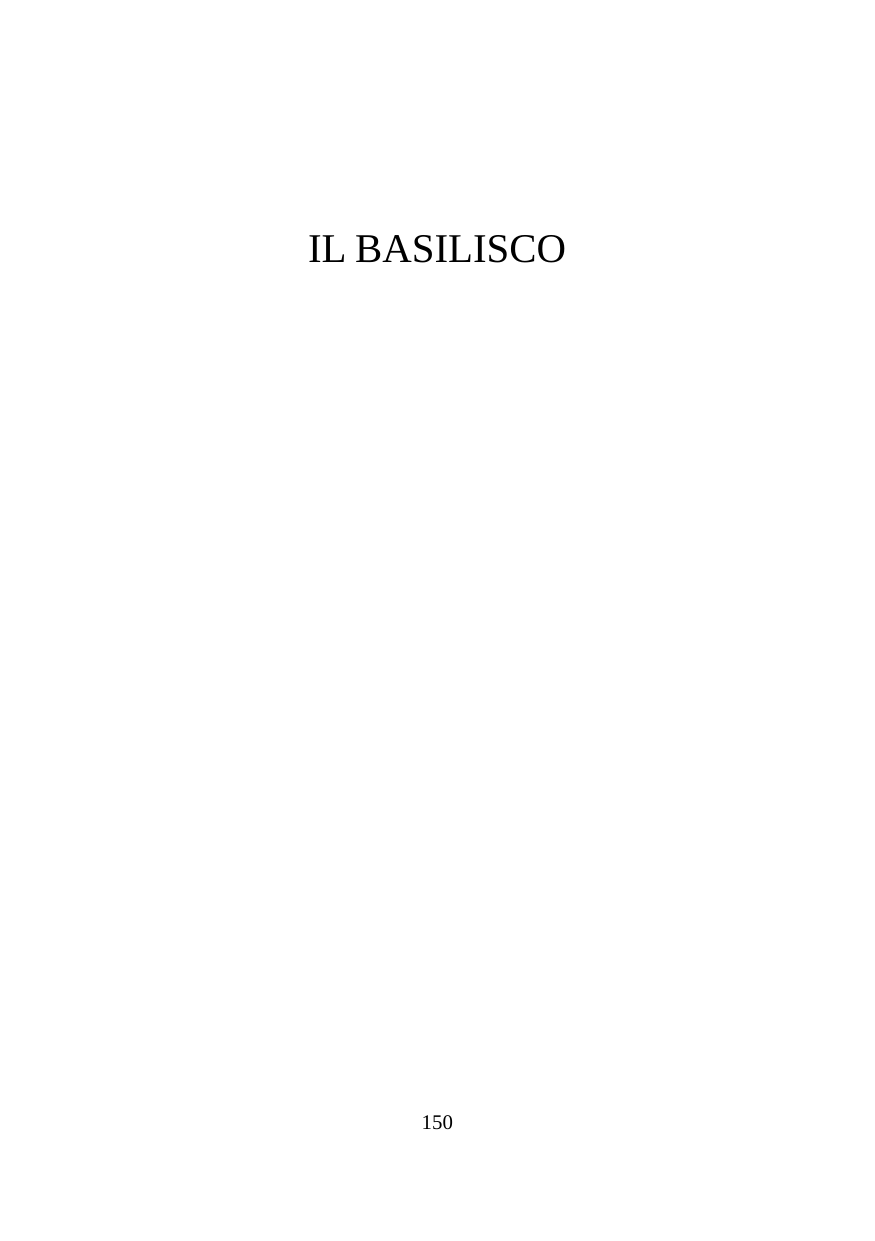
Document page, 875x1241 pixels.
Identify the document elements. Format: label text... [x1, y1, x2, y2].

subtitle IL BASILISCO [106, 224, 768, 271]
